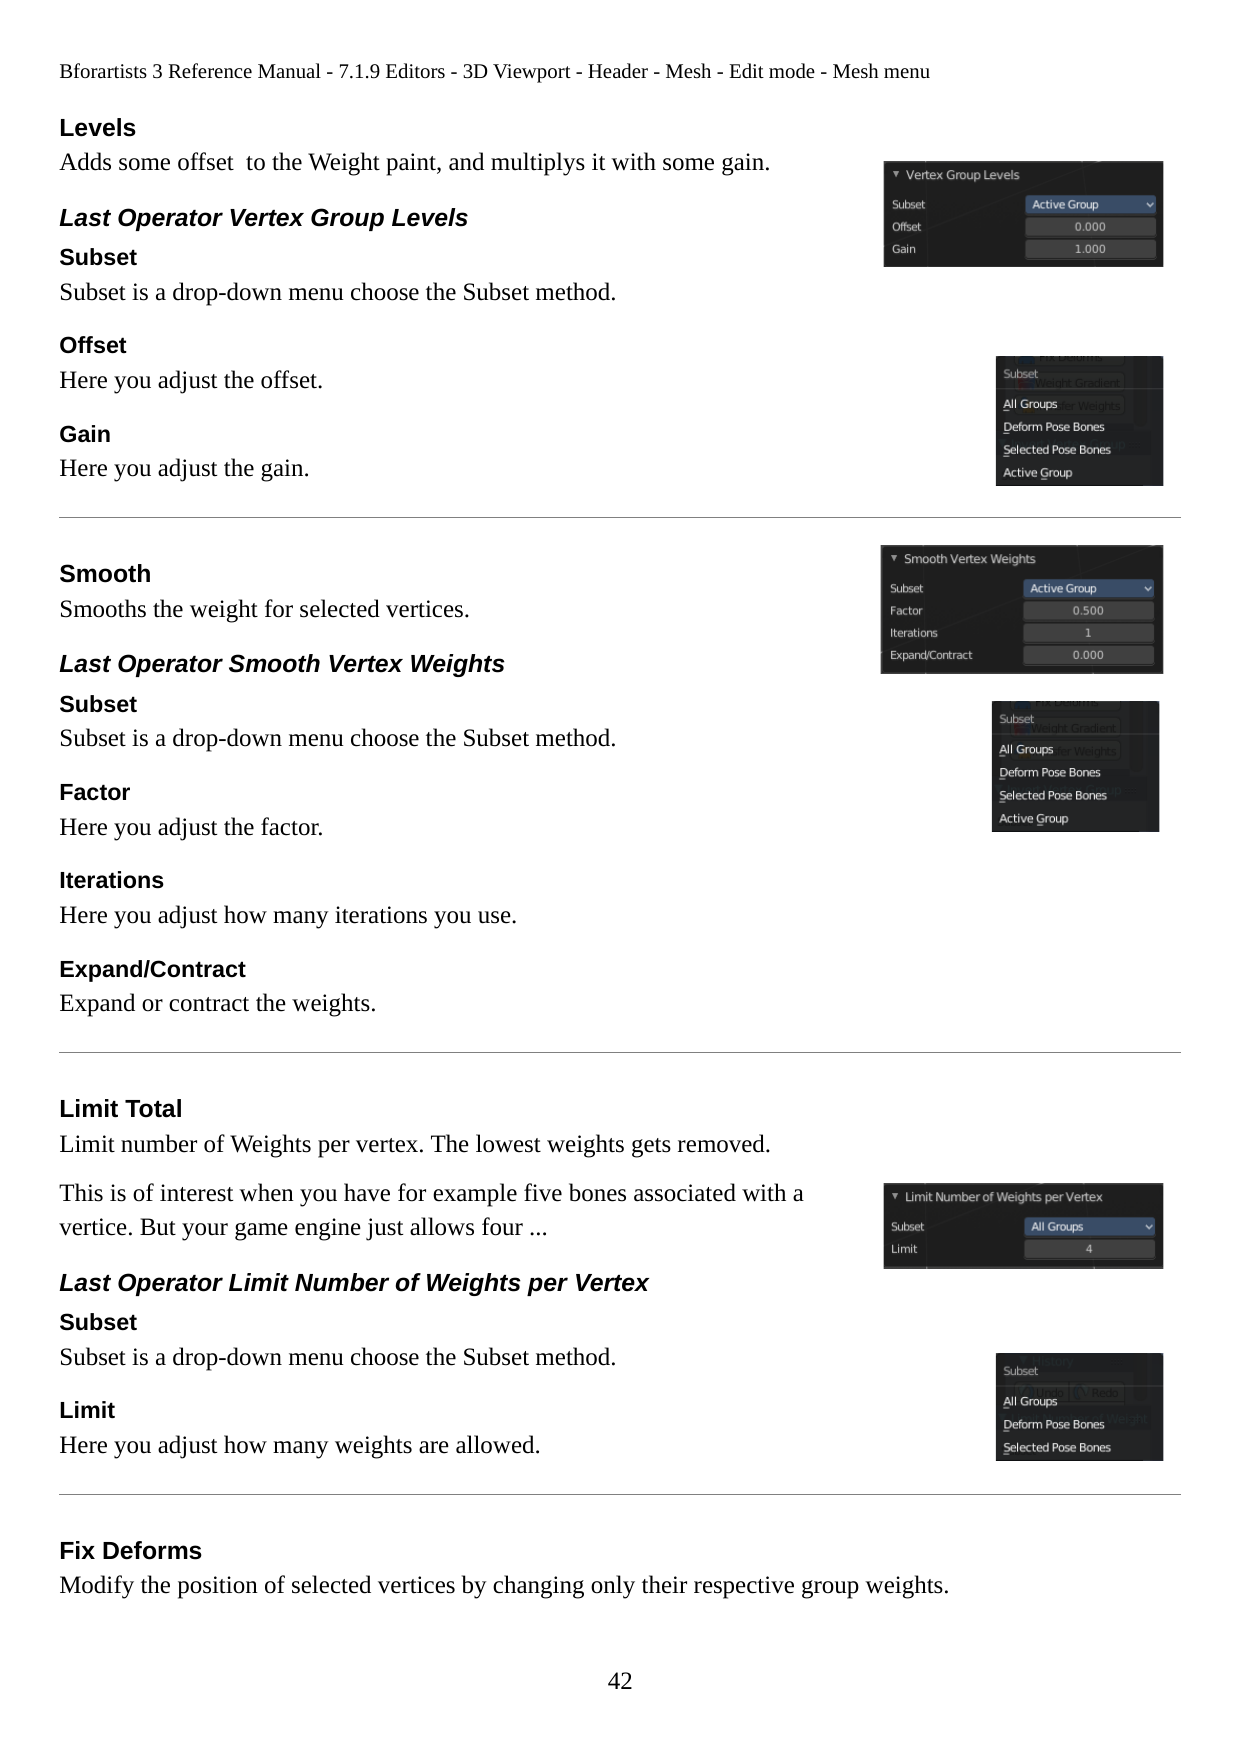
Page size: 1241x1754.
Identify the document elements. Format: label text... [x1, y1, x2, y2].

subtitle Offset [59, 332, 1181, 359]
text Subset is a drop-down menu choose the Subset method. [59, 277, 1181, 306]
text Here you adjust how many iterations you use. [59, 900, 1181, 929]
text Here you adjust the factor. [59, 812, 1181, 840]
picture [883, 1183, 1164, 1269]
picture [991, 701, 1160, 832]
subtitle [1160, 779, 1181, 805]
subtitle [1164, 420, 1181, 447]
subtitle Factor [59, 779, 991, 805]
picture [883, 161, 1164, 267]
subtitle Iterations [59, 867, 1181, 894]
picture [880, 545, 1164, 674]
subtitle Last Operator Vertex Group Levels [59, 203, 883, 231]
text Subset is a drop-down menu choose the Subset method. [59, 723, 991, 752]
subtitle Smooth [59, 559, 880, 588]
text Adds some offset to the Weight paint, and multiplys it with some gain. [59, 147, 1181, 176]
text Here you adjust the offset. [59, 365, 995, 394]
subtitle Levels [59, 113, 1181, 141]
text Limit number of Weights per vertex. The lowest weights gets removed. [59, 1129, 1181, 1158]
text Expand or contract the weights. [59, 988, 1181, 1017]
subtitle Subset [59, 690, 1181, 717]
subtitle Gain [59, 420, 995, 447]
subtitle Last Operator Limit Number of Weights per Vertex [59, 1268, 1181, 1296]
picture [995, 356, 1164, 486]
subtitle [1164, 1397, 1181, 1424]
subtitle Last Operator Smooth Vertex Weights [59, 649, 1181, 678]
subtitle Subset [59, 1309, 1181, 1336]
text Smooths the weight for selected vertices. [59, 594, 880, 623]
picture [995, 1353, 1164, 1461]
subtitle Subset [59, 244, 1181, 271]
subtitle [1164, 559, 1181, 588]
text Subset is a drop-down menu choose the Subset method. [59, 1342, 1181, 1371]
text Here you adjust the gain. [59, 453, 995, 482]
subtitle Limit Total [59, 1094, 1181, 1123]
text This is of interest when you have for example five bones associated with a vertice. But your game engine just allows four ... [59, 1178, 1181, 1241]
text Here you adjust how many weights are allowed. [59, 1430, 995, 1459]
text Modify the position of selected vertices by changing only their respective group weights. [59, 1571, 1181, 1599]
subtitle Expand/Contract [59, 955, 1181, 982]
subtitle Fix Deforms [59, 1536, 1181, 1564]
subtitle Limit [59, 1397, 995, 1424]
